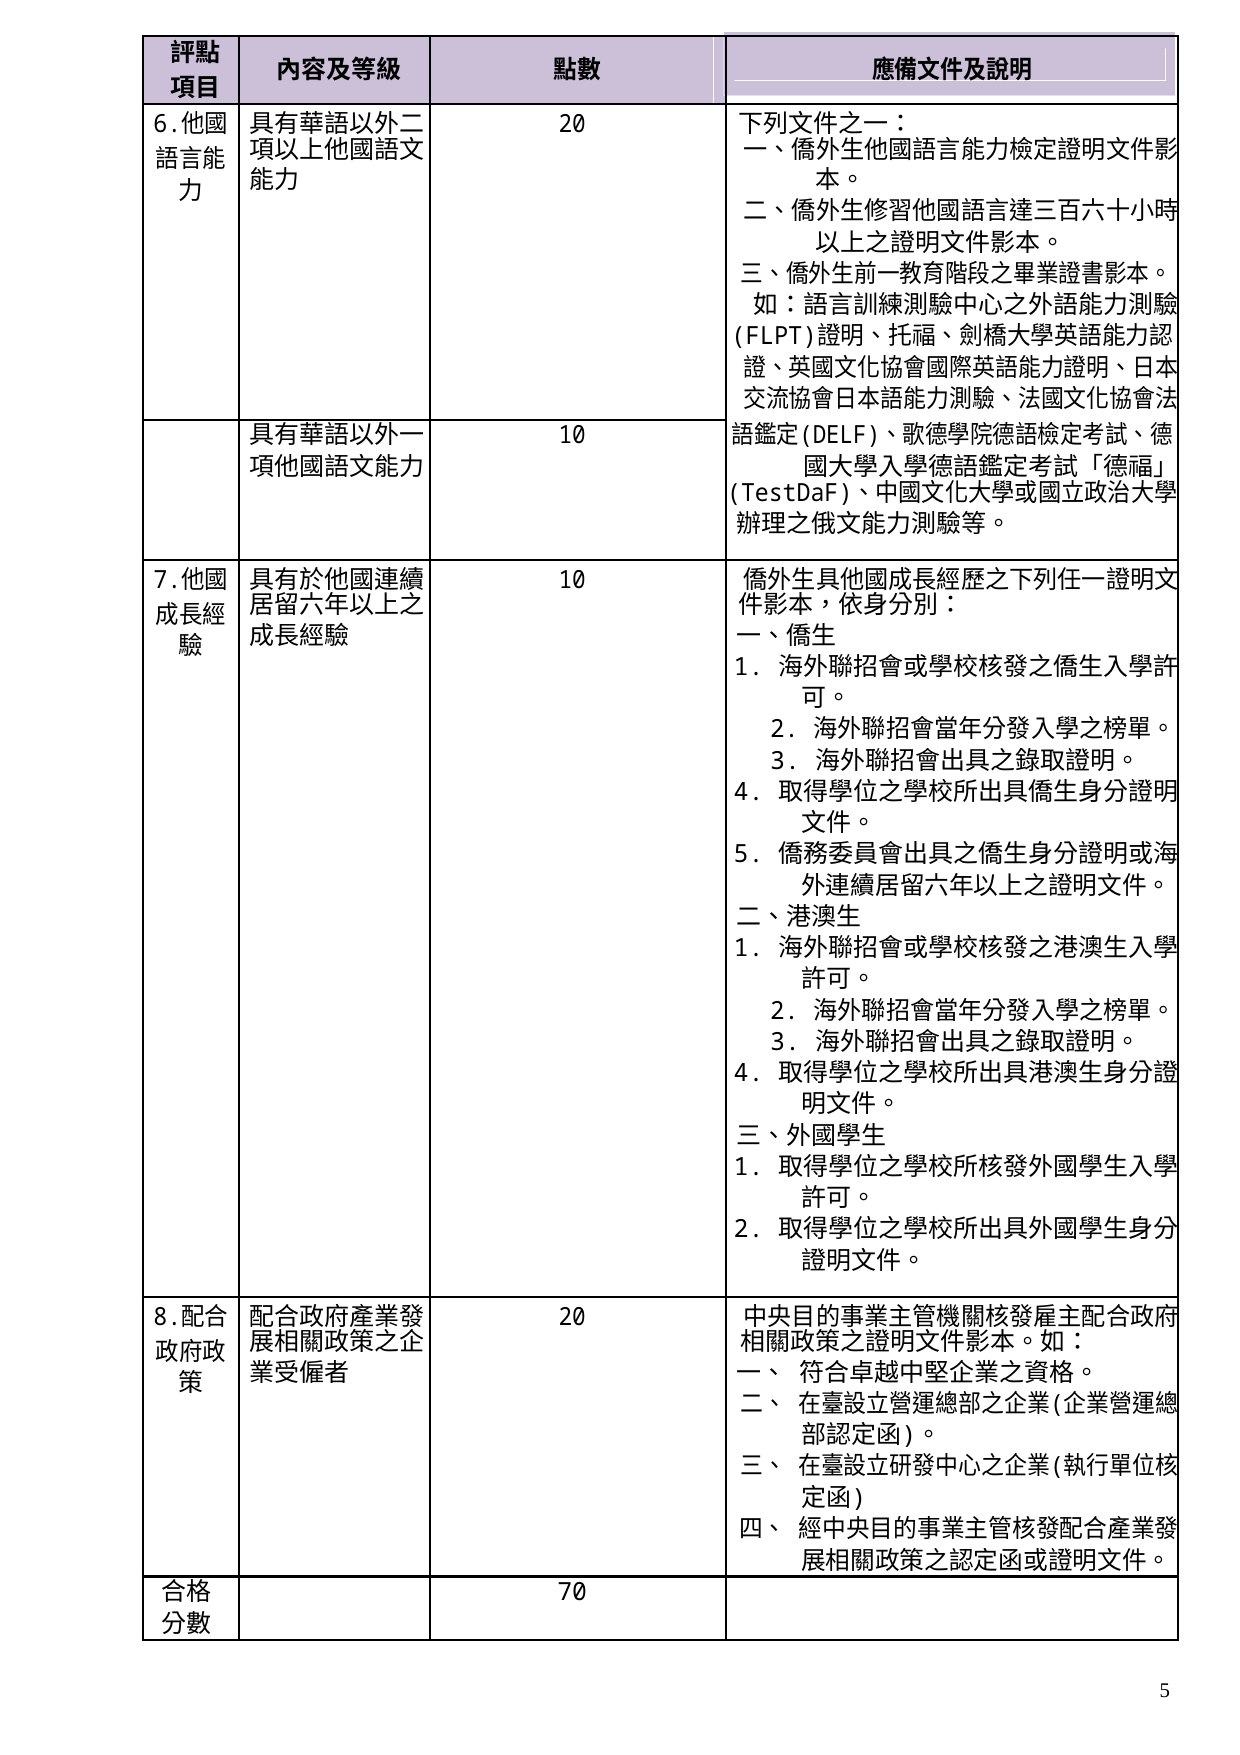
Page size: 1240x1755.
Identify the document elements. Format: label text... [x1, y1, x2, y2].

table_cell [144, 481, 238, 507]
table_cell [431, 629, 441, 650]
table_cell [418, 195, 429, 205]
table_cell [144, 931, 238, 963]
table_cell 相關政策之證明文件影本。如： [727, 1331, 1177, 1356]
table_cell [144, 421, 238, 450]
table_cell (TestDaF)、中國文化大學或國立政治大學 [727, 481, 1177, 507]
table_cell [431, 994, 441, 1025]
table_cell 定函) [727, 1481, 1177, 1512]
table_cell [714, 1181, 725, 1213]
table_cell [249, 195, 418, 205]
table_cell [714, 67, 723, 85]
table_cell [431, 1181, 441, 1213]
table_cell [418, 1213, 429, 1244]
table_header [431, 37, 441, 67]
table_cell [144, 1398, 238, 1418]
table_cell [418, 1543, 429, 1575]
table_cell [418, 1578, 429, 1607]
table_cell [240, 619, 249, 629]
table_cell [240, 1119, 249, 1150]
table_cell [249, 1418, 418, 1449]
table_cell [441, 85, 713, 103]
table_cell [727, 538, 1177, 559]
table_cell [249, 963, 418, 994]
table_cell [714, 806, 725, 838]
table_cell [441, 205, 713, 226]
table_cell [727, 1578, 1177, 1607]
table_cell [441, 869, 713, 900]
table_cell [240, 163, 249, 174]
table_cell [727, 1607, 1177, 1639]
table_cell [441, 629, 713, 650]
table_cell 成長經 [144, 594, 238, 629]
table_cell [431, 1331, 441, 1356]
table_cell [418, 288, 429, 319]
table_cell 三、外國學生 [727, 1119, 1177, 1150]
table_cell [240, 1213, 249, 1244]
table_cell [431, 174, 441, 194]
table_cell [714, 1641, 726, 1702]
table_cell 展相關政策之企 [249, 1331, 429, 1356]
table_cell [714, 174, 725, 194]
table_cell [714, 963, 725, 994]
table_cell [240, 257, 249, 288]
table_cell [441, 713, 713, 744]
table_cell [144, 1088, 238, 1119]
table_cell [144, 257, 238, 288]
table_cell 5 [726, 1641, 1178, 1702]
table_cell [240, 320, 249, 351]
table_cell [714, 561, 725, 594]
table_cell [714, 1150, 725, 1181]
table_cell [441, 1025, 713, 1056]
table_cell [240, 1607, 249, 1639]
table_cell 2. 海外聯招會當年分發入學之榜單。 [727, 713, 1177, 744]
table_cell [144, 806, 238, 838]
table_cell [418, 713, 429, 744]
table_cell [143, 1641, 238, 1702]
table_cell [431, 1150, 441, 1181]
table_cell [431, 1450, 441, 1481]
table_cell [240, 226, 249, 257]
table_cell [441, 226, 713, 257]
table_cell [714, 1543, 725, 1575]
table_cell [431, 1356, 441, 1366]
table_cell [714, 1088, 725, 1119]
table_cell [240, 1366, 249, 1387]
table_cell [431, 205, 441, 226]
table_cell 件影本，依身分別： [727, 594, 1177, 619]
table_cell [430, 1641, 441, 1702]
table_cell [714, 1119, 725, 1150]
table_cell [240, 288, 249, 319]
table_cell [714, 713, 725, 744]
table_cell [431, 1025, 441, 1056]
table_cell [240, 1331, 249, 1356]
table_cell [249, 320, 418, 351]
table_cell [249, 1607, 418, 1639]
table_cell [240, 1398, 249, 1418]
table_cell [714, 1213, 725, 1244]
table_cell [431, 869, 441, 900]
table_cell [418, 320, 429, 351]
table_cell [441, 1418, 713, 1449]
table_header [418, 37, 429, 67]
table_cell [431, 481, 441, 507]
table_cell [240, 1088, 249, 1119]
table_cell [418, 1481, 429, 1512]
table_cell [431, 1418, 441, 1449]
table_cell [144, 744, 238, 775]
table_cell [714, 1356, 725, 1366]
table_cell [249, 1398, 418, 1418]
table_cell [144, 1244, 238, 1275]
table_cell [714, 205, 725, 226]
table_cell [714, 1481, 725, 1512]
table_cell [441, 481, 713, 507]
table_cell [714, 481, 725, 507]
table_cell [431, 900, 441, 931]
table_cell 語鑑定(DELF)、歌德學院德語檢定考試、德 [727, 413, 1177, 450]
table_cell [240, 713, 249, 744]
table_cell [431, 713, 441, 744]
table_cell [431, 195, 441, 205]
table_cell [441, 1056, 713, 1088]
table_cell [431, 1607, 441, 1639]
table_cell [240, 931, 249, 963]
table_cell [249, 661, 418, 681]
table_cell [441, 1088, 713, 1119]
table_cell [714, 1418, 725, 1449]
table_cell [441, 1244, 713, 1275]
table_cell 8.配合 [144, 1298, 238, 1331]
table_cell [418, 869, 429, 900]
table_cell 二、僑外生修習他國語言達三百六十小時 [727, 195, 1177, 226]
table_cell [431, 931, 441, 963]
table_cell [431, 507, 441, 538]
table_cell [240, 450, 249, 481]
table_cell [144, 1512, 238, 1543]
table_cell [431, 139, 441, 163]
table_cell [431, 1088, 441, 1119]
table_cell [418, 257, 429, 288]
table_cell [418, 1512, 429, 1543]
table_cell [240, 1150, 249, 1181]
table_cell [418, 806, 429, 838]
table_cell [249, 1512, 418, 1543]
table_cell [714, 744, 725, 775]
table_cell 如：語言訓練測驗中心之外語能力測驗 [727, 288, 1177, 319]
table_cell 70 [431, 1578, 713, 1607]
table_cell [240, 413, 249, 419]
table_cell 項以上他國語文 [249, 139, 429, 163]
table_cell [240, 744, 249, 775]
table_cell [144, 1481, 238, 1512]
table_cell [418, 994, 429, 1025]
table_cell [249, 1450, 418, 1481]
table_cell [418, 382, 429, 413]
table_cell 二、港澳生 [727, 900, 1177, 931]
table_cell [441, 1398, 713, 1418]
table_cell [431, 619, 441, 629]
table_header 點數 [441, 37, 713, 85]
table_cell [441, 1607, 713, 1639]
table_cell [144, 1213, 238, 1244]
table_cell 以上之證明文件影本。 [727, 226, 1177, 257]
table_cell [249, 900, 418, 931]
table_cell [144, 413, 238, 419]
table_cell [249, 1275, 429, 1296]
table_cell [240, 1387, 249, 1397]
table_cell [249, 744, 418, 775]
table_cell 一、僑外生他國語言能力檢定證明文件影 [727, 139, 1177, 163]
table_cell [431, 1119, 441, 1150]
table_cell [714, 1607, 725, 1639]
table_cell [249, 869, 418, 900]
table_cell [714, 507, 725, 538]
table_cell [441, 1181, 713, 1213]
table_cell 中央目的事業主管機關核發雇主配合政府 [727, 1298, 1177, 1331]
table_cell [714, 1387, 725, 1397]
table_cell 下列文件之一： [727, 105, 1177, 138]
table_cell [240, 1481, 249, 1512]
table_cell [144, 1181, 238, 1213]
table_cell [239, 1641, 249, 1702]
table_cell [441, 1450, 713, 1481]
table_cell 三、僑外生前一教育階段之畢業證書影本。 [727, 257, 1177, 288]
table_cell 國大學入學德語鑑定考試「德福」 [727, 450, 1177, 481]
table_cell [714, 1366, 725, 1387]
table_cell [714, 1056, 725, 1088]
table_cell [714, 1275, 725, 1296]
table_cell 僑外生具他國成長經歷之下列任一證明文 [727, 561, 1177, 594]
table_cell 辦理之俄文能力測驗等。 [727, 507, 1177, 538]
table_cell [441, 744, 713, 775]
table_cell [431, 1213, 441, 1244]
table_cell [714, 1025, 725, 1056]
table_cell [249, 1088, 418, 1119]
table_cell 可。 [727, 681, 1177, 713]
table_cell [249, 413, 429, 419]
table_cell [441, 619, 713, 629]
table_cell [418, 1398, 429, 1418]
table_cell [418, 507, 429, 538]
table_cell [714, 1578, 725, 1607]
table_cell [431, 1366, 441, 1387]
table_cell [431, 1543, 441, 1575]
table_cell [441, 1119, 713, 1150]
table_cell [249, 85, 418, 103]
table_cell [418, 775, 429, 806]
table_cell 證、英國文化協會國際英語能力證明、日本 [727, 351, 1177, 382]
table_cell [240, 105, 249, 138]
table_cell [240, 351, 249, 382]
table_cell [418, 1641, 430, 1702]
table_cell [441, 1512, 713, 1543]
table_cell [249, 681, 418, 713]
table_cell [714, 1398, 725, 1418]
table_cell 6.他國 [144, 105, 238, 138]
table_cell 力 [144, 174, 238, 205]
table_cell [144, 226, 238, 257]
table_cell 展相關政策之認定函或證明文件。 [727, 1543, 1177, 1575]
table_cell 一、 符合卓越中堅企業之資格。 [727, 1356, 1177, 1387]
table_cell [714, 994, 725, 1025]
table_cell 項他國語文能力 [249, 450, 429, 481]
table_cell [441, 1356, 713, 1366]
table_cell [240, 994, 249, 1025]
table_cell 1. 海外聯招會或學校核發之僑生入學許 [727, 650, 1177, 681]
table_cell [249, 806, 418, 838]
table_cell [431, 650, 441, 661]
table_cell 本。 [727, 163, 1177, 194]
table_cell [240, 806, 249, 838]
table_cell [144, 681, 238, 713]
table_cell [714, 650, 725, 661]
table_cell [240, 1356, 249, 1366]
table_cell [714, 775, 725, 806]
table_cell [714, 320, 725, 351]
table_cell [144, 900, 238, 931]
table_cell 業受僱者 [249, 1356, 429, 1387]
table_cell [240, 900, 249, 931]
table_cell [249, 382, 418, 413]
table_cell 三、 在臺設立研發中心之企業(執行單位核 [727, 1450, 1177, 1481]
table_cell 具有華語以外一 [249, 421, 429, 450]
table_cell [144, 963, 238, 994]
table_cell [240, 1512, 249, 1543]
table_cell [240, 85, 249, 103]
table_cell [441, 1213, 713, 1244]
table_cell [144, 713, 238, 744]
table_cell [441, 900, 713, 931]
table_cell [418, 681, 429, 713]
table_cell [714, 1244, 725, 1275]
table_cell [441, 1387, 713, 1397]
table_cell [144, 1025, 238, 1056]
table_cell [418, 351, 429, 382]
table_cell [249, 650, 418, 661]
table_cell [431, 351, 441, 382]
table_cell [431, 806, 441, 838]
table_cell 合格 [144, 1578, 238, 1607]
table_cell [714, 1450, 725, 1481]
table_cell [144, 351, 238, 382]
table_cell [714, 838, 725, 869]
table_cell 外連續居留六年以上之證明文件。 [727, 869, 1177, 900]
table_cell [418, 226, 429, 257]
table_cell 7.他國 [144, 561, 238, 594]
table_cell [240, 1298, 249, 1331]
table_cell [240, 594, 249, 619]
table_cell [431, 382, 441, 413]
table_cell 許可。 [727, 963, 1177, 994]
table_cell [441, 650, 713, 661]
table_cell [714, 1298, 725, 1331]
table_cell [714, 85, 725, 103]
table_cell [431, 413, 713, 419]
table_cell [441, 139, 713, 163]
table_cell [240, 681, 249, 713]
table_cell [441, 1543, 713, 1575]
table_cell 二、 在臺設立營運總部之企業(企業營運總 [727, 1387, 1177, 1418]
table_cell [240, 1578, 249, 1607]
table_cell [431, 1275, 713, 1296]
table_cell [441, 775, 713, 806]
table_cell [240, 1543, 249, 1575]
table_cell [240, 421, 249, 450]
table_cell [418, 1181, 429, 1213]
table_cell [249, 1543, 418, 1575]
table_cell [144, 775, 238, 806]
table_cell [418, 1244, 429, 1275]
table_cell [431, 450, 441, 481]
table_cell 一、僑生 [727, 619, 1177, 650]
table_cell [240, 174, 249, 194]
table_cell 部認定函)。 [727, 1418, 1177, 1449]
table_cell [727, 1275, 1177, 1296]
table_cell [441, 661, 713, 681]
table_cell [431, 288, 441, 319]
table_cell [431, 67, 441, 85]
table_cell [431, 226, 441, 257]
table_cell [418, 85, 429, 103]
table_cell [249, 1181, 418, 1213]
table_cell [714, 105, 725, 138]
table_cell [240, 507, 249, 538]
table_cell [249, 507, 418, 538]
table_cell [240, 775, 249, 806]
table_cell [240, 561, 249, 594]
table_cell [418, 931, 429, 963]
table_cell [441, 1641, 713, 1702]
table_cell [240, 1025, 249, 1056]
table_cell [144, 538, 238, 559]
table_cell 10 [431, 421, 713, 450]
table_cell 4. 取得學位之學校所出具港澳生身分證 [727, 1056, 1177, 1088]
table_cell 1. 取得學位之學校所核發外國學生入學 [727, 1150, 1177, 1181]
table_cell 1. 海外聯招會或學校核發之港澳生入學 [727, 931, 1177, 963]
table_cell [441, 257, 713, 288]
table_cell [144, 288, 238, 319]
table_cell [714, 900, 725, 931]
table_cell 10 [431, 561, 713, 594]
table_cell [418, 650, 429, 661]
table_cell [441, 806, 713, 838]
table_cell [431, 1512, 441, 1543]
table_cell [144, 1543, 238, 1575]
table_cell [418, 1387, 429, 1397]
table_cell [441, 351, 713, 382]
table_cell [714, 450, 725, 481]
table_cell [144, 1450, 238, 1481]
table_cell 具有華語以外二 [249, 105, 429, 138]
table_cell 居留六年以上之 [249, 594, 429, 619]
table_cell [714, 869, 725, 900]
table_cell [249, 205, 418, 226]
table_cell [418, 67, 429, 85]
table_cell [418, 900, 429, 931]
table_cell [418, 1056, 429, 1088]
table_cell [240, 1418, 249, 1449]
table_cell [249, 481, 418, 507]
table_cell [249, 351, 418, 382]
table_cell [441, 320, 713, 351]
table_cell [240, 838, 249, 869]
table_cell [240, 650, 249, 661]
table_cell [249, 1056, 418, 1088]
table_cell [431, 163, 441, 174]
table_cell [441, 1481, 713, 1512]
table_cell [714, 139, 725, 163]
table_cell [714, 163, 725, 174]
table_cell [144, 450, 238, 481]
table_cell [144, 1056, 238, 1088]
table_cell [240, 1056, 249, 1088]
table_cell [240, 195, 249, 205]
table_cell [714, 661, 725, 681]
table_cell [249, 838, 418, 869]
table_cell 四、 經中央目的事業主管核發配合產業發 [727, 1512, 1177, 1543]
table_cell 驗 [144, 629, 238, 661]
table_cell [144, 1150, 238, 1181]
table_cell 語言能 [144, 139, 238, 174]
table_cell [144, 320, 238, 351]
table_cell 明文件。 [727, 1088, 1177, 1119]
table_cell [418, 481, 429, 507]
table_cell [431, 594, 441, 619]
table_cell [418, 1418, 429, 1449]
table_cell [249, 1244, 418, 1275]
table_cell [144, 869, 238, 900]
table_cell [418, 661, 429, 681]
table_cell [714, 351, 725, 382]
table_cell [418, 1025, 429, 1056]
table_cell 政府政 [144, 1331, 238, 1366]
table_cell [431, 838, 441, 869]
table_cell [418, 1119, 429, 1150]
table_cell 3. 海外聯招會出具之錄取證明。 [727, 1025, 1177, 1056]
table_cell [441, 195, 713, 205]
table_header 內容及等級 [249, 37, 418, 85]
table_cell 證明文件。 [727, 1244, 1177, 1275]
table_cell [714, 1331, 725, 1356]
table_cell [431, 963, 441, 994]
table_cell [144, 1418, 238, 1449]
table_cell 項目 [144, 67, 238, 103]
table_cell [249, 1387, 418, 1397]
table_cell [714, 257, 725, 288]
table_cell [714, 195, 725, 205]
table_cell [441, 507, 713, 538]
table_cell [240, 382, 249, 413]
table_cell 3. 海外聯招會出具之錄取證明。 [727, 744, 1177, 775]
table_cell 文件。 [727, 806, 1177, 838]
table_cell [441, 174, 713, 194]
table_cell [714, 594, 725, 619]
table_cell [431, 85, 441, 103]
table_cell [441, 163, 713, 174]
table_cell [431, 1398, 441, 1418]
table_cell [431, 775, 441, 806]
table_cell [249, 1119, 418, 1150]
table_cell [714, 382, 725, 413]
table_header [240, 37, 249, 67]
table_cell 2. 取得學位之學校所出具外國學生身分 [727, 1213, 1177, 1244]
table_cell 配合政府產業發 [249, 1298, 429, 1331]
table_cell [441, 382, 713, 413]
table_cell [240, 481, 249, 507]
table_cell [144, 382, 238, 413]
table_cell [441, 963, 713, 994]
table_cell 能力 [249, 163, 429, 194]
table_cell [431, 681, 441, 713]
table_cell [240, 67, 249, 85]
table_cell [714, 413, 725, 419]
table_cell [240, 869, 249, 900]
table_cell [144, 1275, 238, 1296]
table_cell [249, 257, 418, 288]
table_cell [249, 1213, 418, 1244]
table_cell [249, 775, 418, 806]
table_cell [714, 421, 725, 450]
table_cell [144, 205, 238, 226]
table_cell [431, 661, 441, 681]
table_cell [431, 538, 713, 559]
table_cell 4. 取得學位之學校所出具僑生身分證明 [727, 775, 1177, 806]
table_cell [714, 226, 725, 257]
table_cell [240, 661, 249, 681]
table_cell 分數 [144, 1607, 238, 1639]
table_cell [441, 838, 713, 869]
table_cell [441, 681, 713, 713]
table_cell [441, 1150, 713, 1181]
table_header 評點 [144, 37, 238, 67]
table_cell [240, 1275, 249, 1296]
table_cell [714, 681, 725, 713]
table_cell [144, 661, 238, 681]
table_cell [418, 1450, 429, 1481]
table_cell [249, 1641, 418, 1702]
table_cell [418, 1088, 429, 1119]
table_cell 許可。 [727, 1181, 1177, 1213]
table_cell 交流協會日本語能力測驗、法國文化協會法 [727, 382, 1177, 413]
table_cell [431, 1481, 441, 1512]
table_cell [144, 507, 238, 538]
table_cell [418, 744, 429, 775]
table_cell [431, 1244, 441, 1275]
table_cell [714, 288, 725, 319]
table_cell [441, 1366, 713, 1387]
table_cell [418, 963, 429, 994]
table_cell (FLPT)證明、托福、劍橋大學英語能力認 [727, 320, 1177, 351]
table_cell 5. 僑務委員會出具之僑生身分證明或海 [727, 838, 1177, 869]
table_cell [249, 713, 418, 744]
table_cell [144, 838, 238, 869]
table_cell [714, 538, 725, 559]
table_cell [441, 450, 713, 481]
table_cell [249, 1025, 418, 1056]
table_cell [431, 320, 441, 351]
table_cell [714, 1512, 725, 1543]
table_cell [431, 1056, 441, 1088]
table_cell [240, 1181, 249, 1213]
table_cell [431, 744, 441, 775]
table_cell [249, 538, 429, 559]
table_cell [249, 288, 418, 319]
table_cell [418, 205, 429, 226]
table_cell [441, 994, 713, 1025]
table_cell [714, 619, 725, 629]
table_cell [418, 1150, 429, 1181]
table_cell 2. 海外聯招會當年分發入學之榜單。 [727, 994, 1177, 1025]
table_cell [240, 1244, 249, 1275]
table_cell [727, 85, 1177, 103]
table_cell [441, 931, 713, 963]
table_cell [240, 139, 249, 163]
table_cell 成長經驗 [249, 619, 429, 650]
table_cell [240, 205, 249, 226]
table_cell [144, 1119, 238, 1150]
table_cell [249, 931, 418, 963]
table_cell [249, 1150, 418, 1181]
table_cell [249, 994, 418, 1025]
table_cell [240, 963, 249, 994]
table_cell [249, 226, 418, 257]
table_cell [714, 629, 725, 650]
table_cell [441, 288, 713, 319]
table_cell [441, 594, 713, 619]
table_cell 具有於他國連續 [249, 561, 429, 594]
table_cell [418, 838, 429, 869]
table_header [714, 37, 723, 67]
table_cell [240, 629, 249, 650]
table_cell [714, 931, 725, 963]
table_cell [418, 1607, 429, 1639]
table_cell [240, 538, 249, 559]
table_cell 策 [144, 1366, 238, 1397]
table_cell [431, 1387, 441, 1397]
table_cell [240, 1450, 249, 1481]
table_cell [249, 1578, 418, 1607]
table_cell 20 [431, 1298, 713, 1331]
table_cell [144, 994, 238, 1025]
table_cell 20 [431, 105, 713, 138]
table_cell [431, 257, 441, 288]
table_cell [441, 1331, 713, 1356]
table_cell [249, 1481, 418, 1512]
